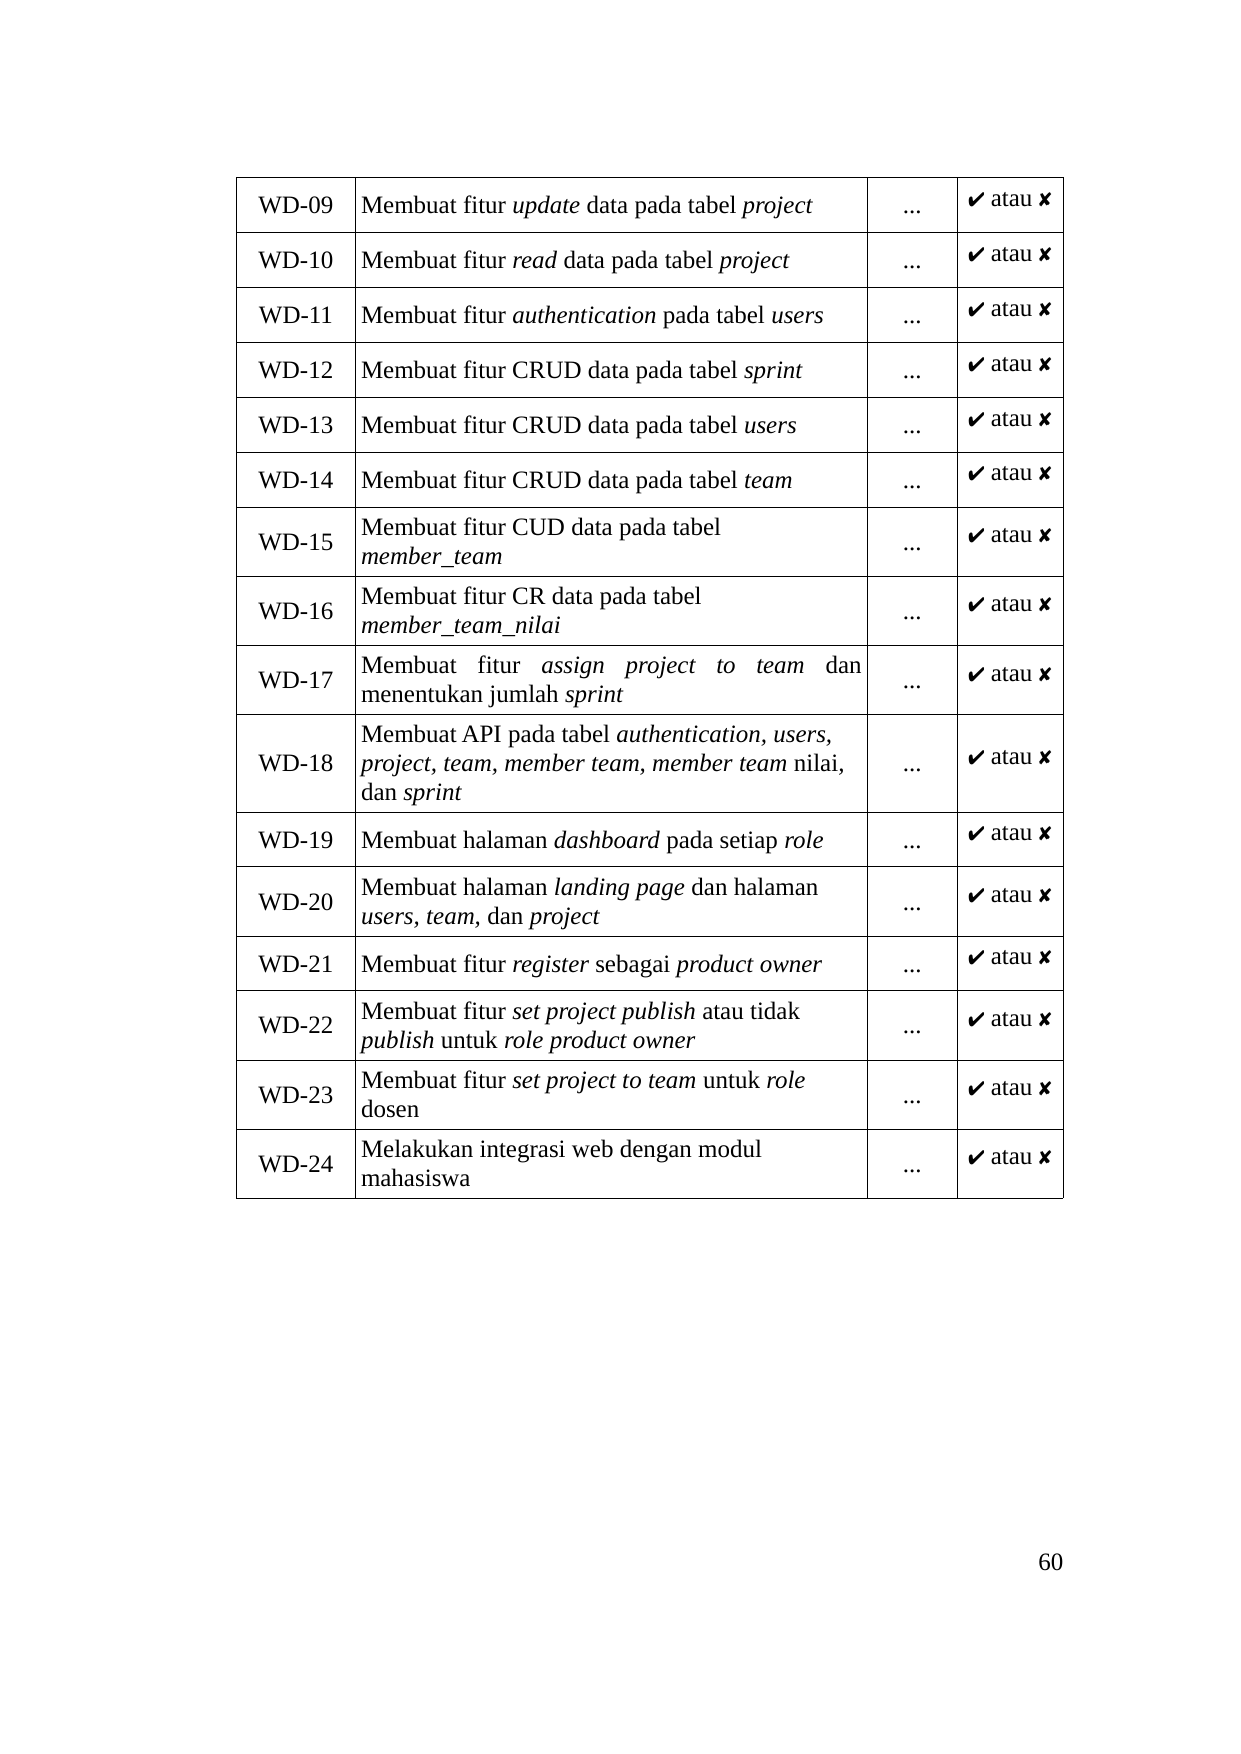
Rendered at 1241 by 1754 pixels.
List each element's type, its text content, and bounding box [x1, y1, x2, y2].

table_cell ✔ atau ✘ [958, 867, 1063, 936]
table_cell Melakukan integrasi web dengan modul mahasiswa [356, 1130, 867, 1198]
table_cell ... [868, 343, 957, 397]
table_cell WD-14 [237, 453, 355, 507]
table_cell WD-19 [237, 813, 355, 866]
table_cell WD-20 [237, 867, 355, 936]
table_cell ... [868, 646, 957, 714]
table_cell ... [868, 508, 957, 576]
table_cell ... [868, 288, 957, 342]
table_cell ✔ atau ✘ [958, 343, 1063, 397]
table_cell Membuat fitur CR data pada tabel member_team_nilai [356, 577, 867, 645]
table_cell Membuat fitur CRUD data pada tabel sprint [356, 343, 867, 397]
table_cell ✔ atau ✘ [958, 1130, 1063, 1198]
table_cell Membuat API pada tabel authentication, users, project, team, member team, member team nilai, dan sprint [356, 715, 867, 812]
table_cell ... [868, 453, 957, 507]
table_cell ... [868, 867, 957, 936]
table_cell ✔ atau ✘ [958, 288, 1063, 342]
table_cell ... [868, 937, 957, 990]
table_cell ... [868, 715, 957, 812]
table_cell Membuat fitur CRUD data pada tabel users [356, 398, 867, 452]
table_cell ✔ atau ✘ [958, 715, 1063, 812]
table_cell ... [868, 577, 957, 645]
table_cell ✔ atau ✘ [958, 398, 1063, 452]
table_cell WD-21 [237, 937, 355, 990]
table_cell Membuat fitur read data pada tabel project [356, 233, 867, 287]
table_cell Membuat fitur CRUD data pada tabel team [356, 453, 867, 507]
table_cell ✔ atau ✘ [958, 453, 1063, 507]
table_cell Membuat halaman landing page dan halaman users, team, dan project [356, 867, 867, 936]
table_cell ... [868, 991, 957, 1059]
table_cell WD-10 [237, 233, 355, 287]
table_cell ... [868, 233, 957, 287]
table_cell ✔ atau ✘ [958, 178, 1063, 232]
table_cell WD-13 [237, 398, 355, 452]
table_cell WD-12 [237, 343, 355, 397]
table_cell WD-22 [237, 991, 355, 1059]
table_cell Membuat fitur set project publish atau tidak publish untuk role product owner [356, 991, 867, 1059]
table_cell ... [868, 178, 957, 232]
table_cell ... [868, 398, 957, 452]
table_cell WD-15 [237, 508, 355, 576]
table_cell WD-24 [237, 1130, 355, 1198]
table_cell ✔ atau ✘ [958, 937, 1063, 990]
table_cell Membuat fitur CUD data pada tabel member_team [356, 508, 867, 576]
table_cell WD-23 [237, 1061, 355, 1128]
table_cell WD-09 [237, 178, 355, 232]
table_cell WD-16 [237, 577, 355, 645]
table_cell ✔ atau ✘ [958, 577, 1063, 645]
table_cell ... [868, 813, 957, 866]
table_cell ... [868, 1061, 957, 1128]
table_cell Membuat fitur set project to team untuk role dosen [356, 1061, 867, 1128]
table_cell ✔ atau ✘ [958, 813, 1063, 866]
table_cell ✔ atau ✘ [958, 233, 1063, 287]
table_cell ... [868, 1130, 957, 1198]
table_cell Membuat fitur authentication pada tabel users [356, 288, 867, 342]
table_cell ✔ atau ✘ [958, 646, 1063, 714]
table_cell WD-18 [237, 715, 355, 812]
table_cell WD-11 [237, 288, 355, 342]
table_cell ✔ atau ✘ [958, 508, 1063, 576]
table_cell Membuat fitur register sebagai product owner [356, 937, 867, 990]
table_cell WD-17 [237, 646, 355, 714]
table_cell ✔ atau ✘ [958, 991, 1063, 1059]
table_cell Membuat fitur assign project to team dan menentukan jumlah sprint [356, 646, 867, 714]
table_cell Membuat halaman dashboard pada setiap role [356, 813, 867, 866]
table_cell Membuat fitur update data pada tabel project [356, 178, 867, 232]
table_cell ✔ atau ✘ [958, 1061, 1063, 1128]
